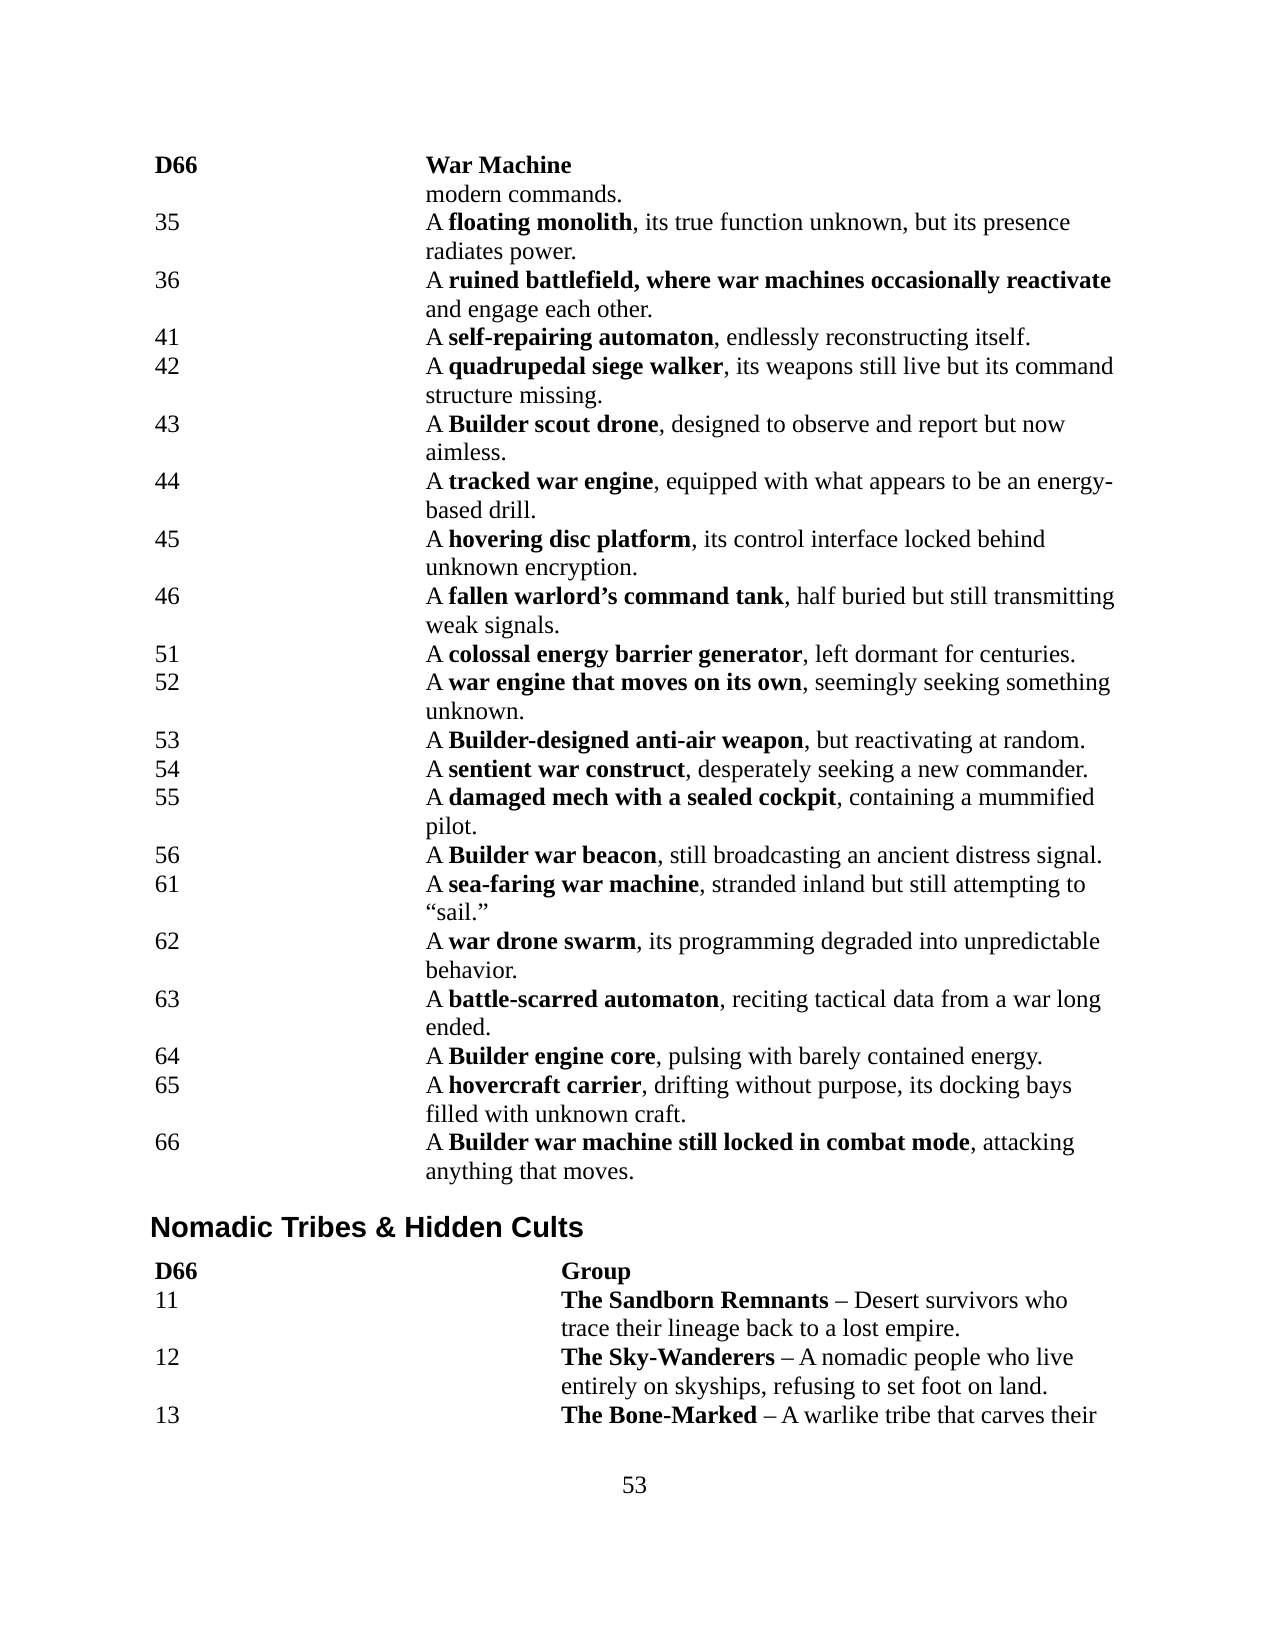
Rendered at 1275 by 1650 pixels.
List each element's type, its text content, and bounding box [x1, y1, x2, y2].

table_cell A quadrupedal siege walker, its weapons still live but its command structure missing. [421, 351, 1125, 409]
table_cell 44 [150, 466, 421, 524]
table_cell 61 [150, 869, 421, 926]
table_cell 54 [150, 754, 421, 782]
table_cell 66 [150, 1128, 421, 1185]
table_cell 12 [150, 1342, 556, 1400]
table_header War Machine [421, 150, 1125, 179]
table_header Group [556, 1256, 1125, 1285]
table_cell A floating monolith, its true function unknown, but its presence radiates power. [421, 208, 1125, 265]
table_cell A war drone swarm, its programming degraded into unpredictable behavior. [421, 926, 1125, 984]
table_cell 63 [150, 984, 421, 1041]
table_cell 55 [150, 783, 421, 840]
table_cell 43 [150, 409, 421, 466]
table_cell 65 [150, 1070, 421, 1127]
table_cell 62 [150, 926, 421, 984]
table_cell 52 [150, 668, 421, 725]
table_cell 42 [150, 351, 421, 409]
table_cell A tracked war engine, equipped with what appears to be an energy-based drill. [421, 466, 1125, 524]
table_cell A Builder-designed anti-air weapon, but reactivating at random. [421, 725, 1125, 754]
table_cell A Builder scout drone, designed to observe and report but now aimless. [421, 409, 1125, 466]
table_cell A hovering disc platform, its control interface locked behind unknown encryption. [421, 524, 1125, 581]
table_cell A colossal energy barrier generator, left dormant for centuries. [421, 639, 1125, 667]
table_cell A fallen warlord’s command tank, half buried but still transmitting weak signals. [421, 581, 1125, 639]
table_cell 41 [150, 323, 421, 351]
table_cell A hovercraft carrier, drifting without purpose, its docking bays filled with unknown craft. [421, 1070, 1125, 1127]
table_cell modern commands. [421, 179, 1125, 207]
table_cell A sentient war construct, desperately seeking a new commander. [421, 754, 1125, 782]
table_cell The Sandborn Remnants – Desert survivors who trace their lineage back to a lost empire. [556, 1285, 1125, 1342]
table_cell The Bone-Marked – A warlike tribe that carves their [556, 1400, 1125, 1428]
table_cell A Builder war machine still locked in combat mode, attacking anything that moves. [421, 1128, 1125, 1185]
table_cell 64 [150, 1041, 421, 1070]
table_cell 35 [150, 208, 421, 265]
table_cell A self-repairing automaton, endlessly reconstructing itself. [421, 323, 1125, 351]
table_cell The Sky-Wanderers – A nomadic people who live entirely on skyships, refusing to set foot on land. [556, 1342, 1125, 1400]
table_cell 53 [150, 725, 421, 754]
table_cell A ruined battlefield, where war machines occasionally reactivate and engage each other. [421, 265, 1125, 322]
table_header D66 [150, 150, 421, 179]
table_cell A damaged mech with a sealed cockpit, containing a mummified pilot. [421, 783, 1125, 840]
table_cell 56 [150, 840, 421, 869]
table_cell 13 [150, 1400, 556, 1428]
table_cell 46 [150, 581, 421, 639]
table_header D66 [150, 1256, 556, 1285]
table_cell A war engine that moves on its own, seemingly seeking something unknown. [421, 668, 1125, 725]
table_cell A Builder war beacon, still broadcasting an ancient distress signal. [421, 840, 1125, 869]
table_cell A battle-scarred automaton, reciting tactical data from a war long ended. [421, 984, 1125, 1041]
table_cell 51 [150, 639, 421, 667]
table_cell A sea-faring war machine, stranded inland but still attempting to “sail.” [421, 869, 1125, 926]
table_cell A Builder engine core, pulsing with barely contained energy. [421, 1041, 1125, 1070]
table_cell [150, 179, 421, 207]
subtitle Nomadic Tribes & Hidden Cults [150, 1210, 1125, 1243]
table_cell 36 [150, 265, 421, 322]
table_cell 45 [150, 524, 421, 581]
table_cell 11 [150, 1285, 556, 1342]
